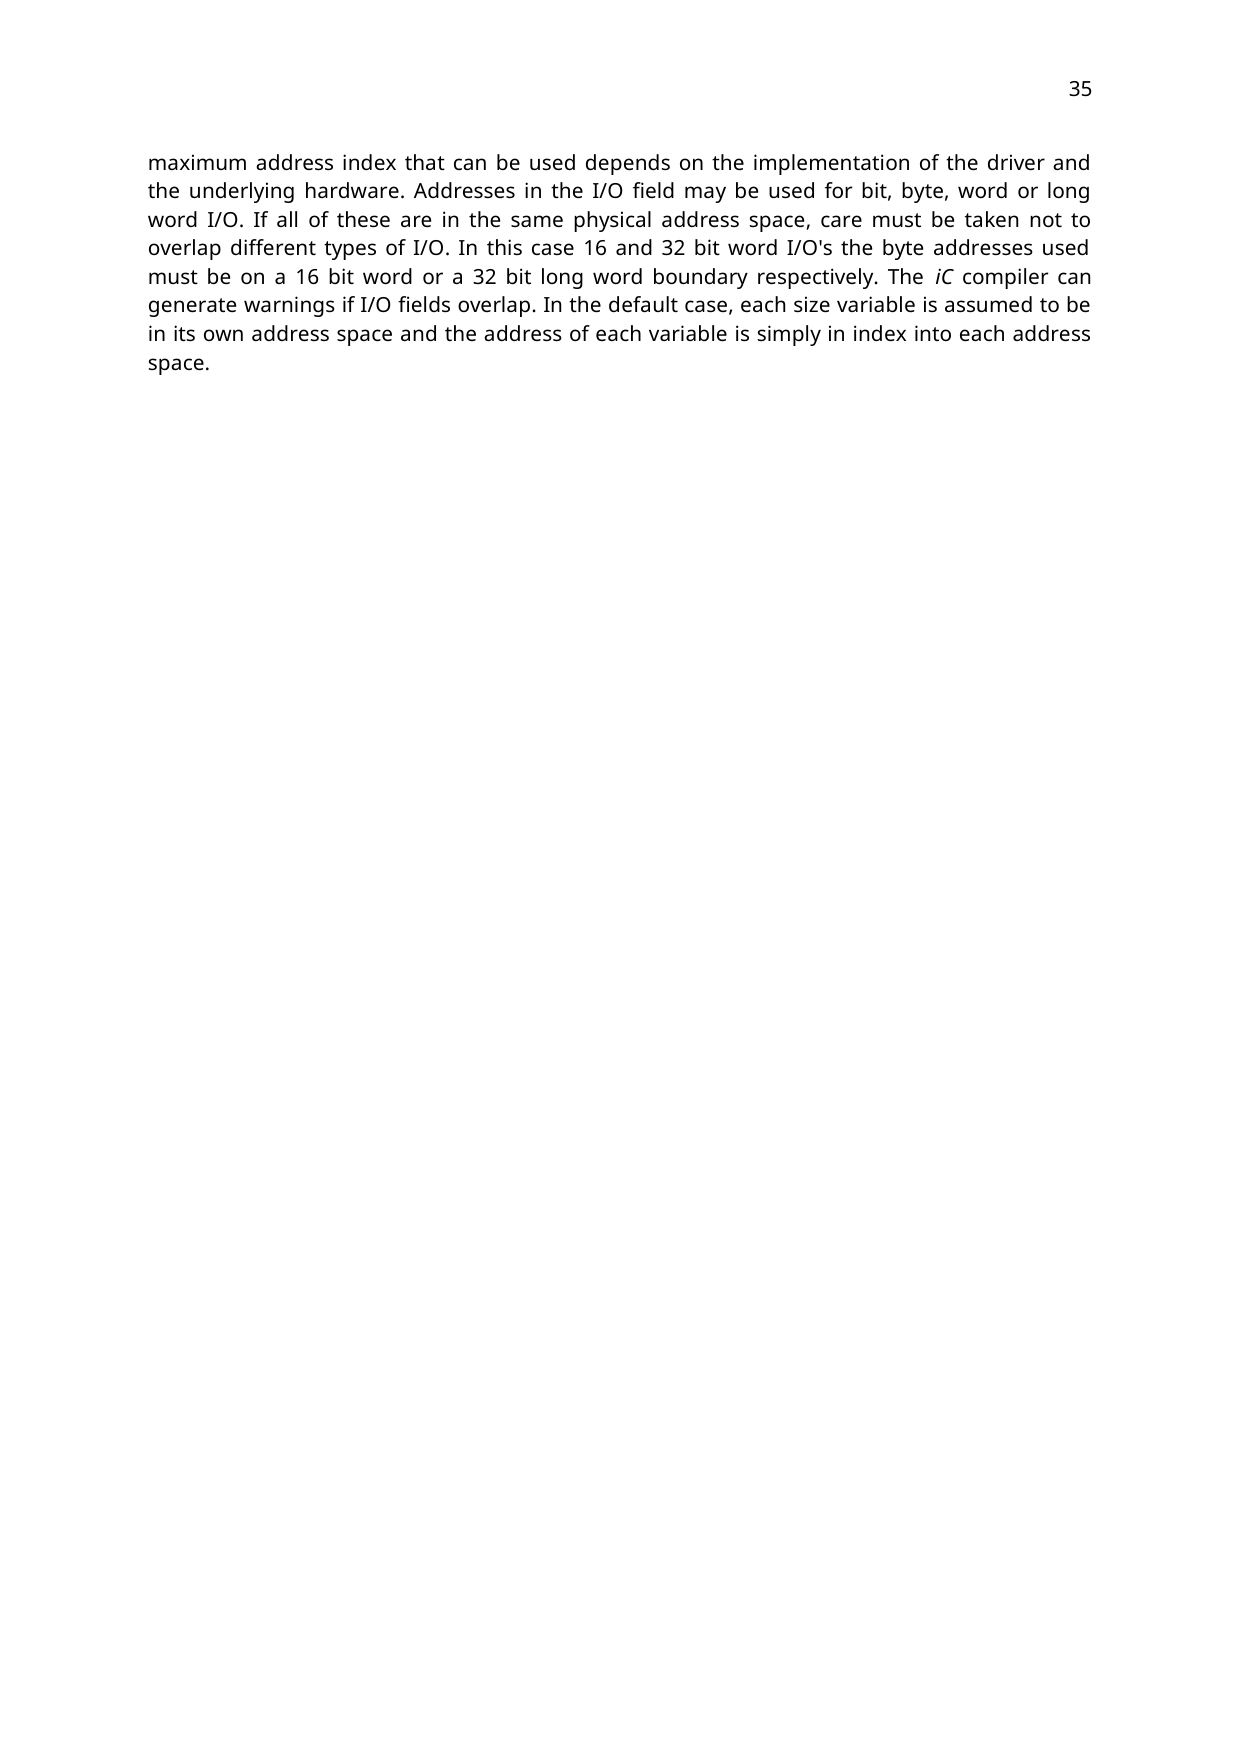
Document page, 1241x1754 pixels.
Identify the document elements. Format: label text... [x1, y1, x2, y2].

text maximum address index that can be used depends on the implementation of the driver and the underlying hardware. Addresses in the I/O field may be used for bit, byte, word or long word I/O. If all of these are in the same physical address space, care must be taken not to overlap different types of I/O. In this case 16 and 32 bit word I/O's the byte addresses used must be on a 16 bit word or a 32 bit long word boundary respectively. The iC compiler can generate warnings if I/O fields overlap. In the default case, each size variable is assumed to be in its own address space and the address of each variable is simply in index into each address space. [148, 148, 1092, 376]
